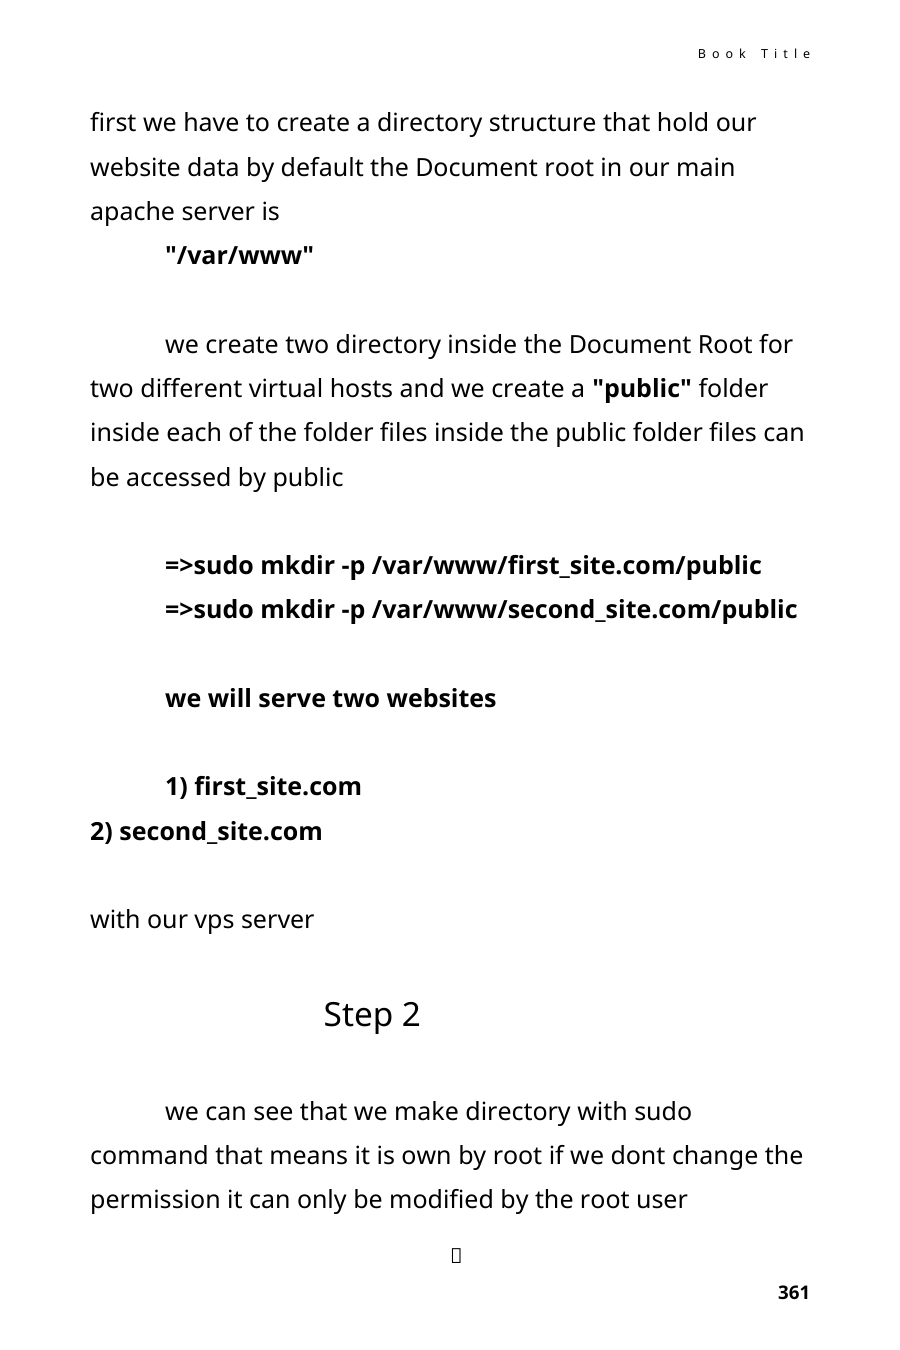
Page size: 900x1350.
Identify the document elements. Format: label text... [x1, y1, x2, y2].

text we can see that we make directory with sudo command that means it is own by root if we dont change the permission it can only be modified by the root user [90, 1094, 810, 1216]
text first we have to create a directory structure that hold our website data by default the Document root in our main apache server is [90, 105, 810, 228]
text with our vps server [90, 902, 810, 936]
text 1) first_site.com [90, 769, 810, 803]
text 2) second_site.com [90, 813, 810, 847]
text we will serve two websites [90, 681, 810, 714]
text =>sudo mkdir -p /var/www/first_site.com/public [90, 548, 810, 582]
text =>sudo mkdir -p /var/www/second_site.com/public [90, 592, 810, 626]
text Step 2 [90, 990, 810, 1036]
text "/var/www" [90, 238, 810, 272]
text we create two directory inside the Document Root for two different virtual hosts and we create a "public" folder inside each of the folder files inside the public folder files can be accessed by public [90, 326, 810, 493]
